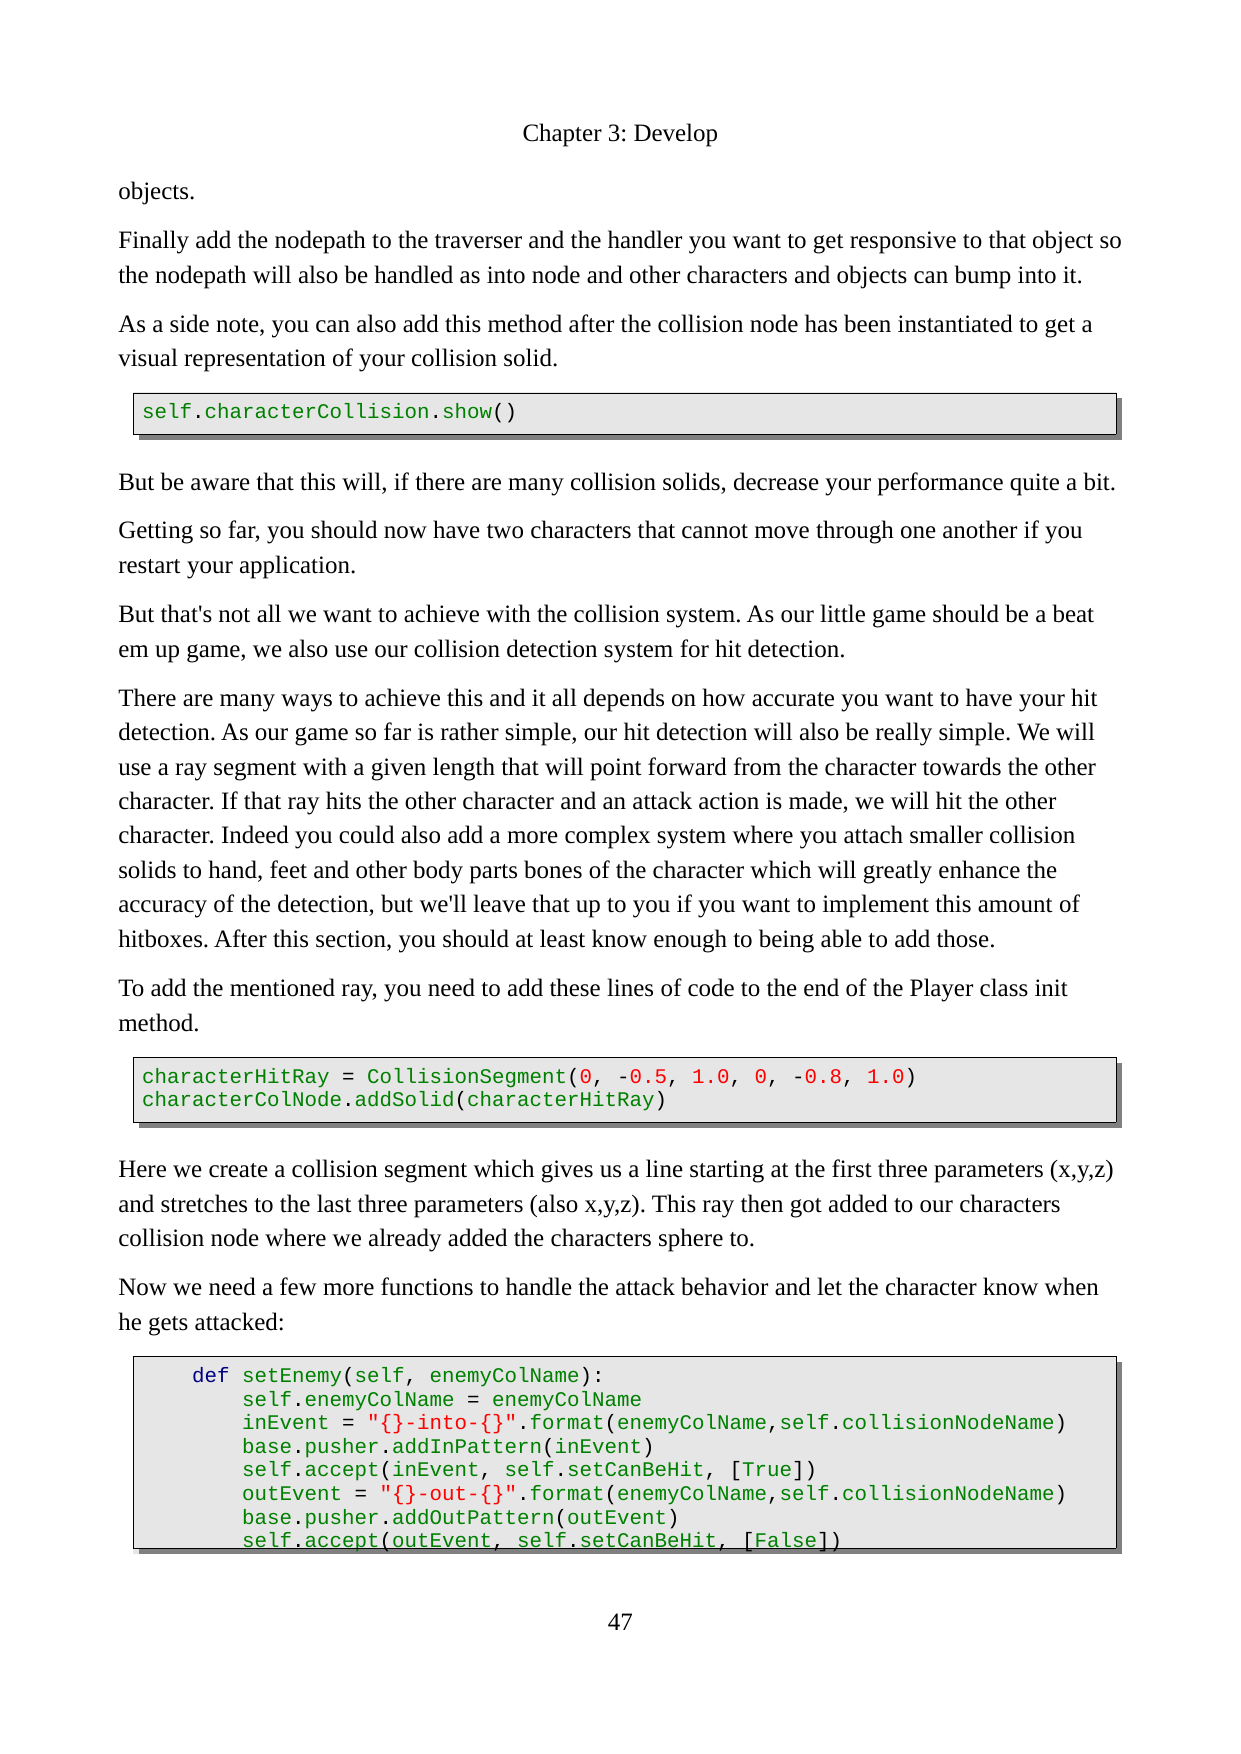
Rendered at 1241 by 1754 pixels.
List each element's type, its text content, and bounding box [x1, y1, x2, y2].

text Now we need a few more functions to handle the attack behavior and let the character know when he gets attacked: [118, 1272, 1122, 1336]
text base.pusher.addOutPattern(outEvent) [134, 1498, 1116, 1521]
text self.accept(inEvent, self.setCanBeHit, [True]) [134, 1451, 1116, 1474]
text As a side note, you can also add this method after the collision node has been instantiated to get a visual representation of your collision solid. [118, 309, 1122, 372]
text self.accept(outEvent, self.setCanBeHit, [False]) [134, 1521, 1116, 1548]
text Here we create a collision segment which gives us a line starting at the first three parameters (x,y,z) and stretches to the last three parameters (also x,y,z). This ray then got added to our characters collision node where we already added the characters sphere to. [118, 1154, 1122, 1252]
text self.enemyColName = enemyColName [134, 1379, 1116, 1403]
text characterHitRay = CollisionSegment(0, -0.5, 1.0, 0, -0.8, 1.0) [134, 1058, 1116, 1080]
text objects. [118, 176, 1122, 205]
text But that's not all we want to achieve with the collision system. As our little game should be a beat em up game, we also use our collision detection system for hit detection. [118, 599, 1122, 662]
text characterColNode.addSolid(characterHitRay) [134, 1080, 1116, 1122]
text outEvent = "{}-out-{}".format(enemyColName,self.collisionNodeName) [134, 1474, 1116, 1498]
text To add the mentioned ray, you need to add these lines of code to the end of the Player class init method. [118, 973, 1122, 1036]
text self.characterCollision.show() [134, 394, 1116, 434]
text There are many ways to achieve this and it all depends on how accurate you want to have your hit detection. As our game so far is rather simple, our hit detection will also be really simple. We will use a ray segment with a given length that will point forward from the character towards the other character. If that ray hits the other character and an attack action is made, we will hit the other character. Indeed you could also add a more complex system where you attach smaller collision solids to hand, feet and other body parts bones of the character which will greatly enhance the accuracy of the detection, but we'll leave that up to you if you want to implement this amount of hitboxes. After this section, you should at least know enough to being able to add those. [118, 683, 1122, 953]
text def setEnemy(self, enemyColName): [134, 1357, 1116, 1379]
text Getting so far, you should now have two characters that cannot move through one another if you restart your application. [118, 516, 1122, 579]
text inEvent = "{}-into-{}".format(enemyColName,self.collisionNodeName) [134, 1403, 1116, 1427]
text But be aware that this will, if there are many collision solids, decrease your performance quite a bit. [118, 467, 1122, 495]
text base.pusher.addInPattern(inEvent) [134, 1427, 1116, 1451]
text Finally add the nodepath to the traverser and the handler you want to get responsive to that object so the nodepath will also be handled as into node and other characters and objects can bump into it. [118, 225, 1122, 289]
